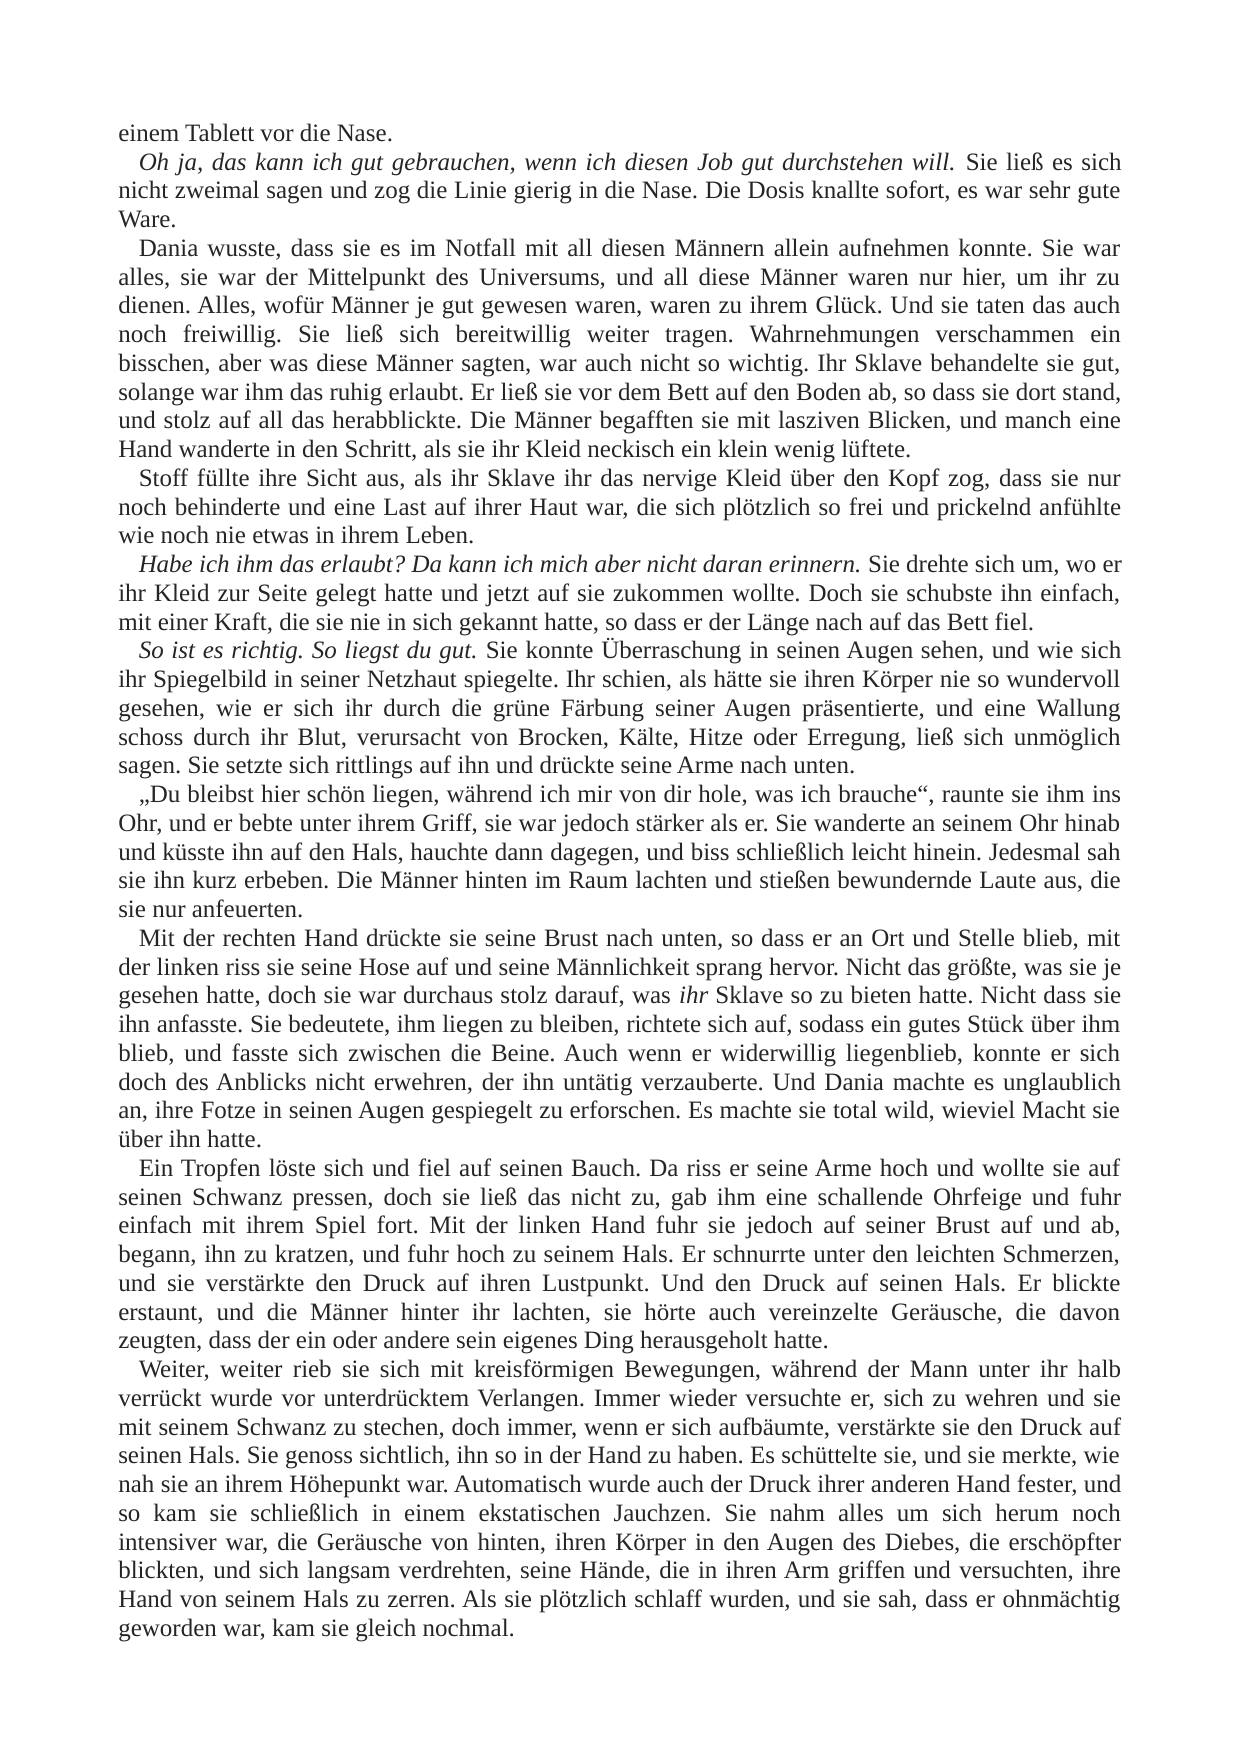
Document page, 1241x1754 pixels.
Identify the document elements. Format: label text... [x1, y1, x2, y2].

text Ein Tropfen löste sich und fiel auf seinen Bauch. Da riss er seine Arme hoch und wollte sie auf seinen Schwanz pressen, doch sie ließ das nicht zu, gab ihm eine schallende Ohrfeige und fuhr einfach mit ihrem Spiel fort. Mit der linken Hand fuhr sie jedoch auf seiner Brust auf und ab, begann, ihn zu kratzen, und fuhr hoch zu seinem Hals. Er schnurrte unter den leichten Schmerzen, und sie verstärkte den Druck auf ihren Lustpunkt. Und den Druck auf seinen Hals. Er blickte erstaunt, und die Männer hinter ihr lachten, sie hörte auch vereinzelte Geräusche, die davon zeugten, dass der ein oder andere sein eigenes Ding herausgeholt hatte. [118, 1153, 1122, 1354]
text Dania wusste, dass sie es im Notfall mit all diesen Männern allein aufnehmen konnte. Sie war alles, sie war der Mittelpunkt des Universums, und all diese Männer waren nur hier, um ihr zu dienen. Alles, wofür Männer je gut gewesen waren, waren zu ihrem Glück. Und sie taten das auch noch freiwillig. Sie ließ sich bereitwillig weiter tragen. Wahrnehmungen verschammen ein bisschen, aber was diese Männer sagten, war auch nicht so wichtig. Ihr Sklave behandelte sie gut, solange war ihm das ruhig erlaubt. Er ließ sie vor dem Bett auf den Boden ab, so dass sie dort stand, und stolz auf all das herabblickte. Die Männer begafften sie mit lasziven Blicken, und manch eine Hand wanderte in den Schritt, als sie ihr Kleid neckisch ein klein wenig lüftete. [118, 233, 1122, 463]
text „Du bleibst hier schön liegen, während ich mir von dir hole, was ich brauche“, raunte sie ihm ins Ohr, und er bebte unter ihrem Griff, sie war jedoch stärker als er. Sie wanderte an seinem Ohr hinab und küsste ihn auf den Hals, hauchte dann dagegen, und biss schließlich leicht hinein. Jedesmal sah sie ihn kurz erbeben. Die Männer hinten im Raum lachten und stießen bewundernde Laute aus, die sie nur anfeuerten. [118, 779, 1122, 923]
text Mit der rechten Hand drückte sie seine Brust nach unten, so dass er an Ort und Stelle blieb, mit der linken riss sie seine Hose auf und seine Männlichkeit sprang hervor. Nicht das größte, was sie je gesehen hatte, doch sie war durchaus stolz darauf, was ihr Sklave so zu bieten hatte. Nicht dass sie ihn anfasste. Sie bedeutete, ihm liegen zu bleiben, richtete sich auf, sodass ein gutes Stück über ihm blieb, und fasste sich zwischen die Beine. Auch wenn er widerwillig liegenblieb, konnte er sich doch des Anblicks nicht erwehren, der ihn untätig verzauberte. Und Dania machte es unglaublich an, ihre Fotze in seinen Augen gespiegelt zu erforschen. Es machte sie total wild, wieviel Macht sie über ihn hatte. [118, 923, 1122, 1153]
text Oh ja, das kann ich gut gebrauchen, wenn ich diesen Job gut durchstehen will. Sie ließ es sich nicht zweimal sagen und zog die Linie gierig in die Nase. Die Dosis knallte sofort, es war sehr gute Ware. [118, 147, 1122, 233]
text Habe ich ihm das erlaubt? Da kann ich mich aber nicht daran erinnern. Sie drehte sich um, wo er ihr Kleid zur Seite gelegt hatte und jetzt auf sie zukommen wollte. Doch sie schubste ihn einfach, mit einer Kraft, die sie nie in sich gekannt hatte, so dass er der Länge nach auf das Bett fiel. [118, 549, 1122, 636]
text einem Tablett vor die Nase. [118, 118, 1122, 147]
text Stoff füllte ihre Sicht aus, als ihr Sklave ihr das nervige Kleid über den Kopf zog, dass sie nur noch behinderte und eine Last auf ihrer Haut war, die sich plötzlich so frei und prickelnd anfühlte wie noch nie etwas in ihrem Leben. [118, 463, 1122, 549]
text So ist es richtig. So liegst du gut. Sie konnte Überraschung in seinen Augen sehen, und wie sich ihr Spiegelbild in seiner Netzhaut spiegelte. Ihr schien, als hätte sie ihren Körper nie so wundervoll gesehen, wie er sich ihr durch die grüne Färbung seiner Augen präsentierte, und eine Wallung schoss durch ihr Blut, verursacht von Brocken, Kälte, Hitze oder Erregung, ließ sich unmöglich sagen. Sie setzte sich rittlings auf ihn und drückte seine Arme nach unten. [118, 636, 1122, 779]
text Weiter, weiter rieb sie sich mit kreisförmigen Bewegungen, während der Mann unter ihr halb verrückt wurde vor unterdrücktem Verlangen. Immer wieder versuchte er, sich zu wehren und sie mit seinem Schwanz zu stechen, doch immer, wenn er sich aufbäumte, verstärkte sie den Druck auf seinen Hals. Sie genoss sichtlich, ihn so in der Hand zu haben. Es schüttelte sie, und sie merkte, wie nah sie an ihrem Höhepunkt war. Automatisch wurde auch der Druck ihrer anderen Hand fester, und so kam sie schließlich in einem ekstatischen Jauchzen. Sie nahm alles um sich herum noch intensiver war, die Geräusche von hinten, ihren Körper in den Augen des Diebes, die erschöpfter blickten, und sich langsam verdrehten, seine Hände, die in ihren Arm griffen und versuchten, ihre Hand von seinem Hals zu zerren. Als sie plötzlich schlaff wurden, und sie sah, dass er ohnmächtig geworden war, kam sie gleich nochmal. [118, 1354, 1122, 1642]
